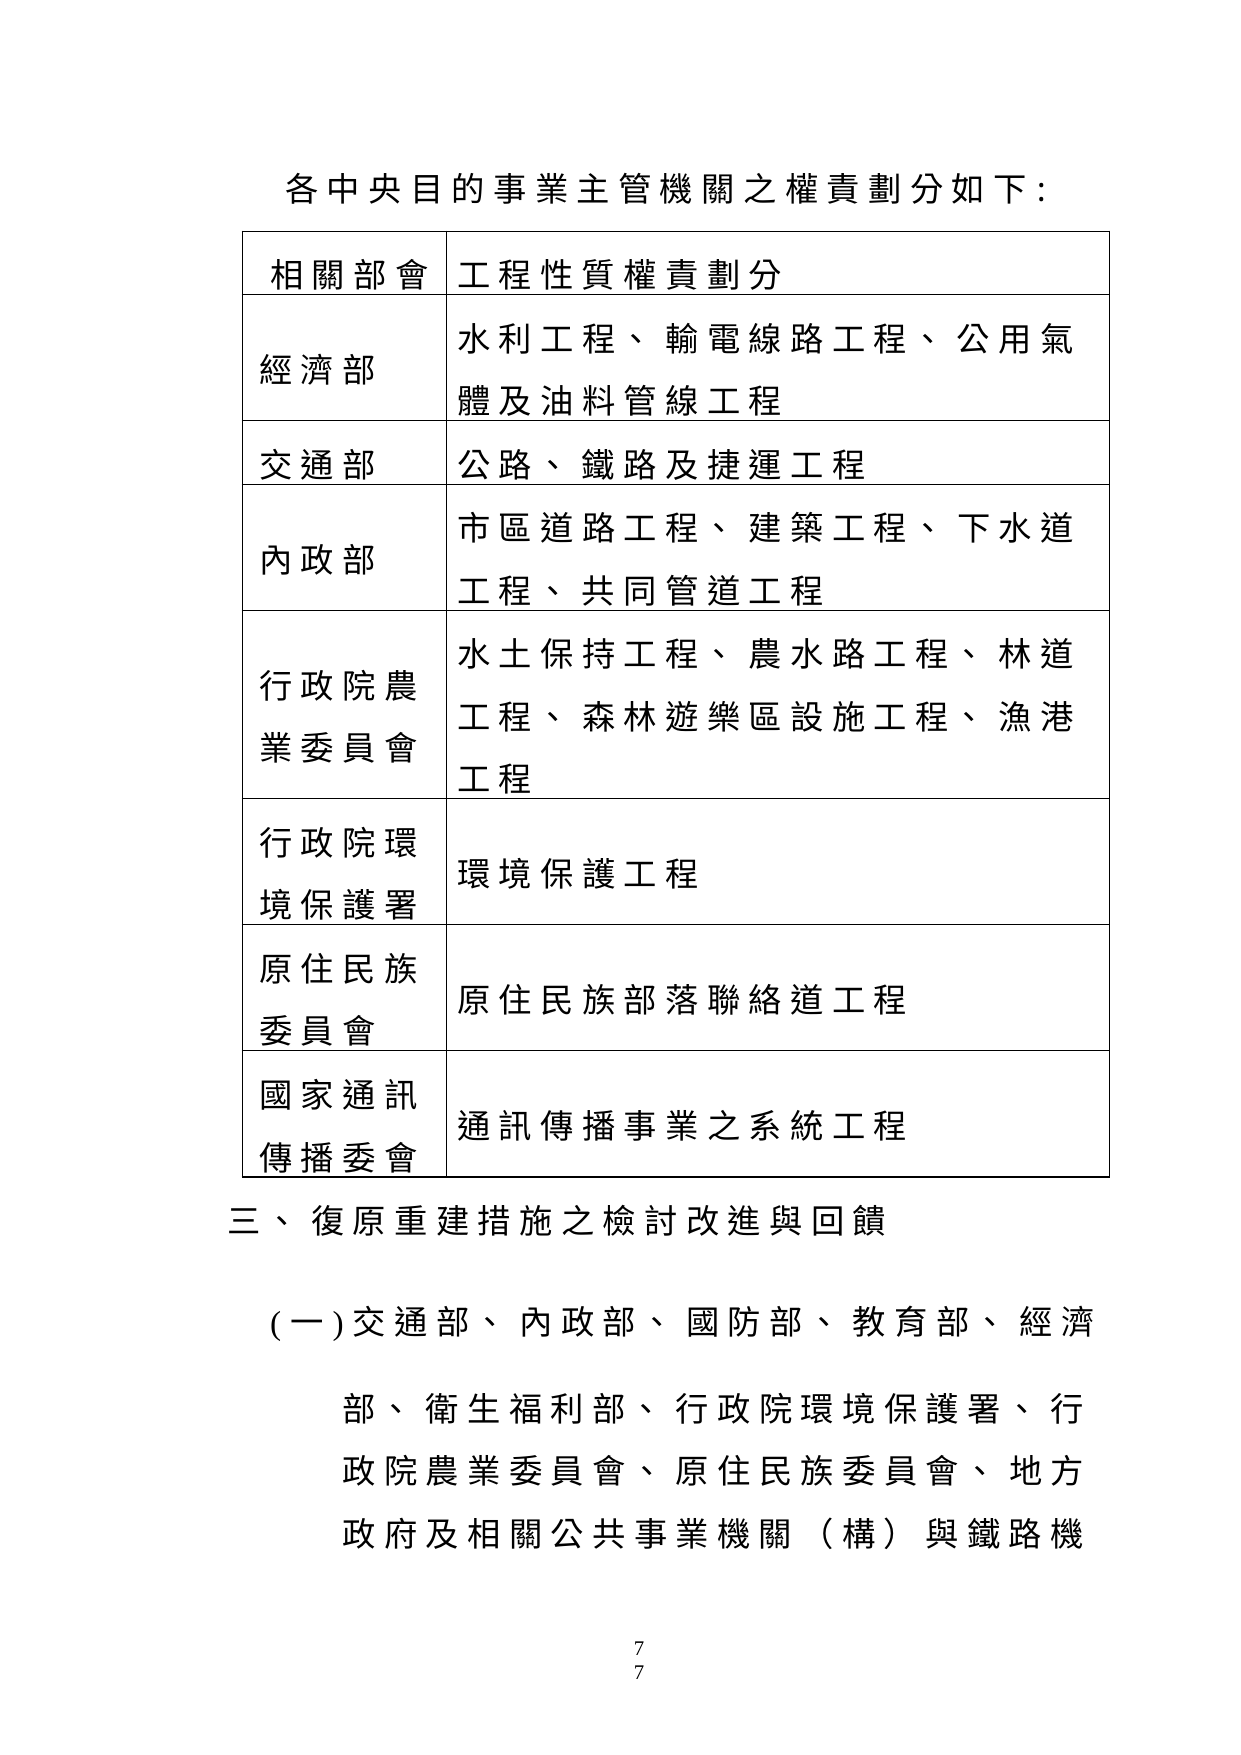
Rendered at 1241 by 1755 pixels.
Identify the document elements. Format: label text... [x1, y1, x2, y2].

table_cell 市區道路工程、建築工程、下水道工程、共同管道工程 [447, 485, 1109, 610]
table_cell 水土保持工程、農水路工程、林道工程、森林遊樂區設施工程、漁港工程 [447, 611, 1109, 798]
text 各中央目的事業主管機關之權責劃分如下: [212, 106, 1119, 231]
table_cell 水利工程、輸電線路工程、公用氣體及油料管線工程 [447, 295, 1109, 420]
table_header 相關部會 [243, 232, 446, 294]
table_cell 行政院環境保護署 [243, 799, 446, 924]
text 三、復原重建措施之檢討改進與回饋 [221, 1177, 1119, 1240]
table_header 工程性質權責劃分 [447, 232, 1109, 294]
table_cell 原住民族部落聯絡道工程 [447, 925, 1109, 1050]
table_cell 經濟部 [243, 295, 446, 420]
table_cell 內政部 [243, 485, 446, 610]
table_cell 通訊傳播事業之系統工程 [447, 1051, 1109, 1176]
table_cell 交通部 [243, 421, 446, 484]
table_cell 原住民族委員會 [243, 925, 446, 1050]
table_cell 環境保護工程 [447, 799, 1109, 924]
text (一)交通部、內政部、國防部、教育部、經濟部、衛生福利部、行政院環境保護署、行政院農業委員會、原住民族委員會、地方政府及相關公共事業機關（構）與鐵路機 [257, 1240, 1119, 1552]
table_cell 國家通訊傳播委會 [243, 1051, 446, 1176]
table_cell 公路、鐵路及捷運工程 [447, 421, 1109, 484]
table_cell 行政院農業委員會 [243, 611, 446, 798]
